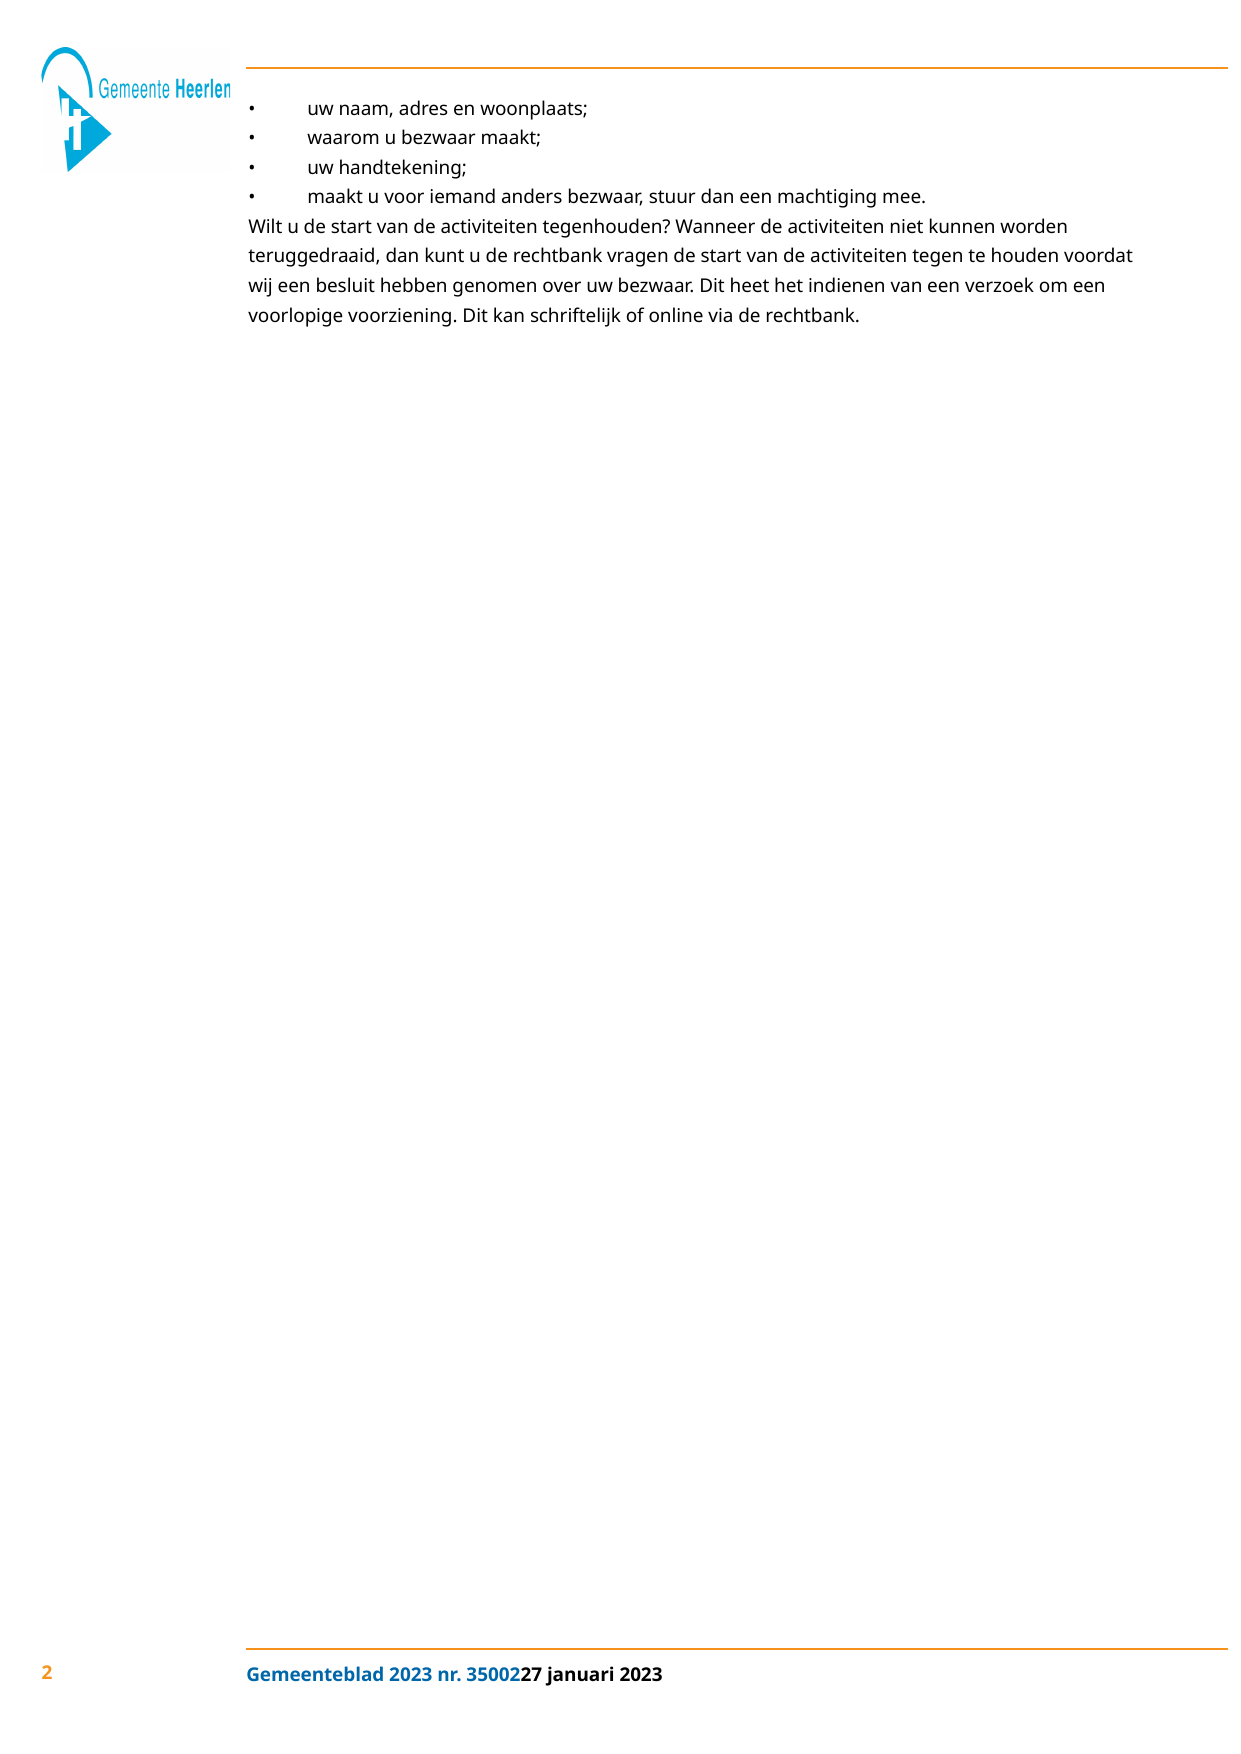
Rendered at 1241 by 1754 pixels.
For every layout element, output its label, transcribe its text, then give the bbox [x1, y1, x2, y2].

text Wilt u de start van de activiteiten tegenhouden? Wanneer de activiteiten niet kunnen worden teruggedraaid, dan kunt u de rechtbank vragen de start van de activiteiten tegen te houden voordat wij een besluit hebben genomen over uw bezwaar. Dit heet het indienen van een verzoek om een voorlopige voorziening. Dit kan schriftelijk of online via de rechtbank. [248, 213, 1152, 328]
list maakt u voor iemand anders bezwaar, stuur dan een machtiging mee. [248, 183, 1152, 209]
list uw handtekening; [248, 154, 1152, 180]
list waarom u bezwaar maakt; [248, 124, 1152, 150]
picture [41, 47, 59, 70]
picture [41, 47, 231, 172]
list uw naam, adres en woonplaats; [248, 95, 1152, 121]
